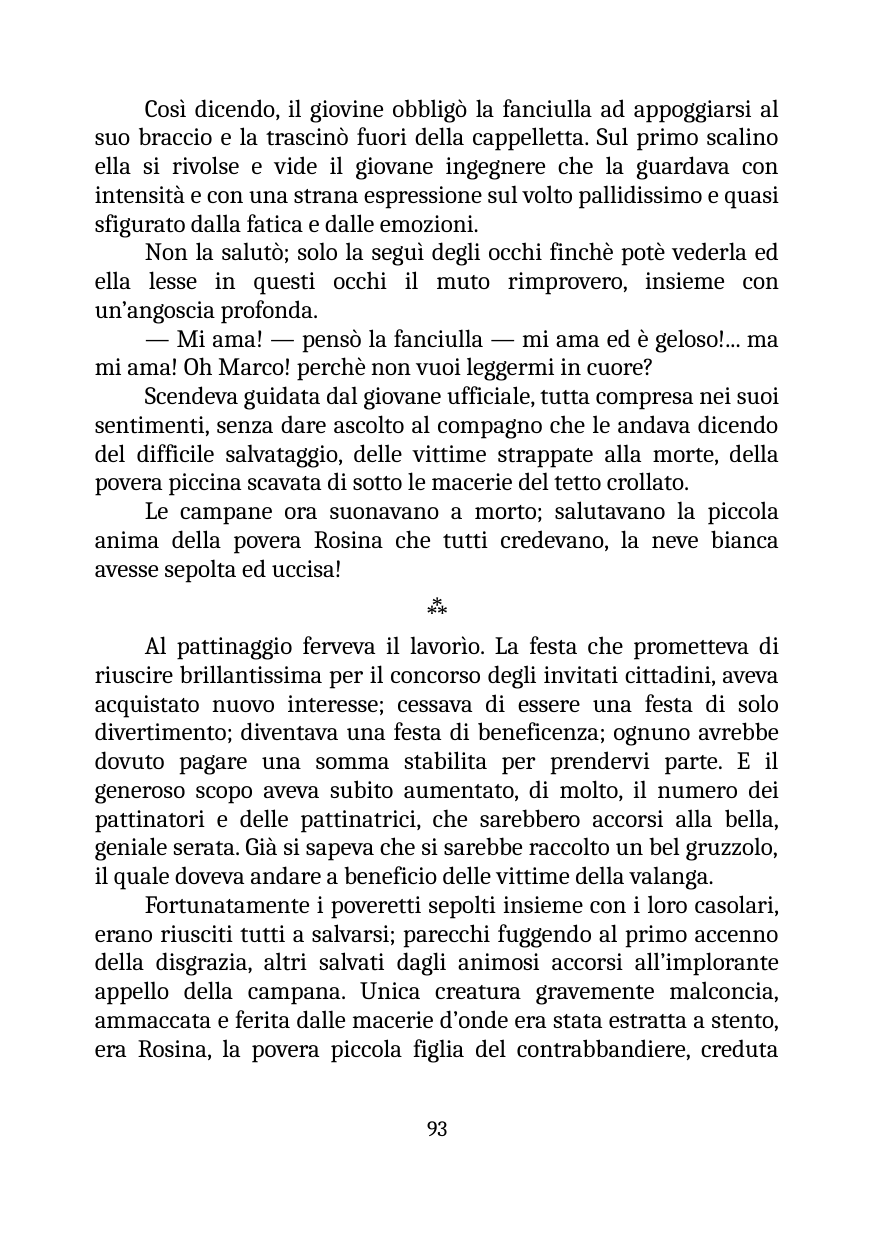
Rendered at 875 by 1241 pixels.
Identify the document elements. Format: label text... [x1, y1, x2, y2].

text Non la salutò; solo la seguì degli occhi finchè potè vederla ed ella lesse in questi occhi il muto rimprovero, insieme con un’angoscia profonda. [94, 238, 779, 324]
text Così dicendo, il giovine obbligò la fanciulla ad appoggiarsi al suo braccio e la trascinò fuori della cappelletta. Sul primo scalino ella si rivolse e vide il giovane ingegnere che la guardava con intensità e con una strana espressione sul volto pallidissimo e quasi sfigurato dalla fatica e dalle emozioni. [94, 94, 779, 238]
text Scendeva guidata dal giovane ufficiale, tutta compresa nei suoi sentimenti, senza dare ascolto al compagno che le andava dicendo del difficile salvataggio, delle vittime strappate alla morte, della povera piccina scavata di sotto le macerie del tetto crollato. [94, 382, 779, 497]
text ⁂ [94, 595, 779, 620]
text Fortunatamente i poveretti sepolti insieme con i loro casolari, erano riusciti tutti a salvarsi; parecchi fuggendo al primo accenno della disgrazia, altri salvati dagli animosi accorsi all’implorante appello della campana. Unica creatura gravemente malconcia, ammaccata e ferita dalle macerie d’onde era stata estratta a stento, era Rosina, la povera piccola figlia del contrabbandiere, creduta [94, 891, 779, 1063]
text Al pattinaggio ferveva il lavorìo. La festa che prometteva di riuscire brillantissima per il concorso degli invitati cittadini, aveva acquistato nuovo interesse; cessava di essere una festa di solo divertimento; diventava una festa di beneficenza; ognuno avrebbe dovuto pagare una somma stabilita per prendervi parte. E il generoso scopo aveva subito aumentato, di molto, il numero dei pattinatori e delle pattinatrici, che sarebbero accorsi alla bella, geniale serata. Già si sapeva che si sarebbe raccolto un bel gruzzolo, il quale doveva andare a beneficio delle vittime della valanga. [94, 632, 779, 891]
text — Mi ama! — pensò la fanciulla — mi ama ed è geloso!... ma mi ama! Oh Marco! perchè non vuoi leggermi in cuore? [94, 324, 779, 382]
text Le campane ora suonavano a morto; salutavano la piccola anima della povera Rosina che tutti credevano, la neve bianca avesse sepolta ed uccisa! [94, 497, 779, 583]
